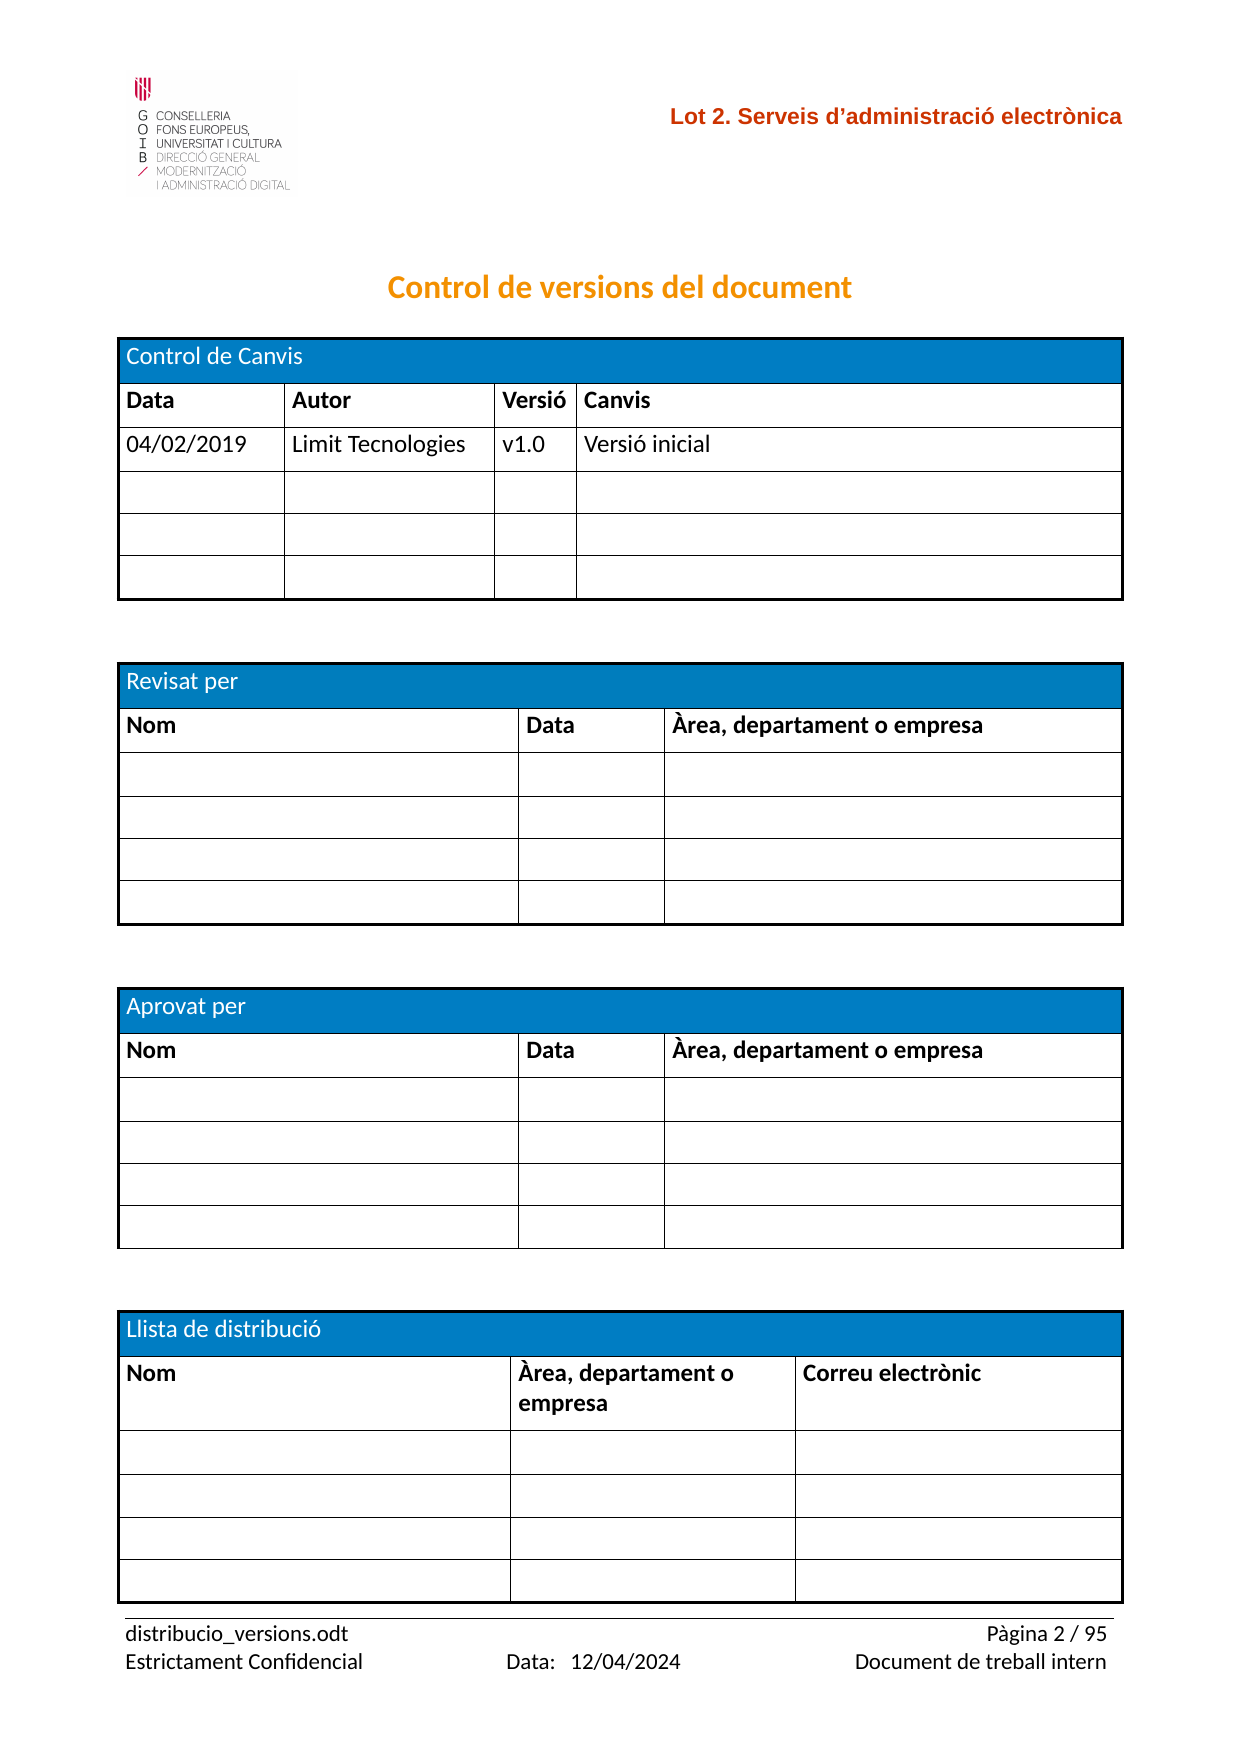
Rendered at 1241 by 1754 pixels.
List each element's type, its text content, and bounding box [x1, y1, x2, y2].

table_cell Autor [285, 384, 494, 427]
table_cell [120, 881, 518, 922]
table_cell [519, 839, 664, 880]
subtitle Control de versions del document [118, 266, 1122, 307]
table_cell Versió [495, 384, 576, 427]
table_cell [120, 556, 284, 597]
table_cell [120, 1164, 518, 1205]
table_cell [120, 1431, 510, 1474]
table_cell [796, 1518, 1121, 1559]
table_header Aprovat per [120, 990, 1121, 1033]
table_cell 04/02/2019 [120, 428, 284, 471]
table_cell Canvis [577, 384, 1121, 427]
table_cell [665, 797, 1121, 838]
table_cell [665, 1206, 1121, 1247]
table_cell [285, 556, 494, 597]
table_cell Correu electrònic [796, 1357, 1121, 1430]
table_cell [120, 1475, 510, 1517]
table_header Llista de distribució [120, 1313, 1121, 1356]
table_cell Data [519, 1034, 664, 1077]
table_cell [285, 514, 494, 555]
table_cell [519, 1078, 664, 1121]
table_cell [665, 1078, 1121, 1121]
table_cell [120, 839, 518, 880]
table_cell [796, 1431, 1121, 1474]
table_cell [120, 753, 518, 796]
table_cell [495, 472, 576, 513]
table_cell Nom [120, 1357, 510, 1430]
table_cell [495, 556, 576, 597]
table_cell [519, 881, 664, 922]
table_cell [511, 1475, 795, 1517]
table_cell Versió inicial [577, 428, 1121, 471]
table_cell [519, 1122, 664, 1163]
table_cell [796, 1560, 1121, 1601]
table_cell v1.0 [495, 428, 576, 471]
table_cell Àrea, departament o empresa [511, 1357, 795, 1430]
table_cell [519, 1206, 664, 1247]
table_cell Nom [120, 709, 518, 752]
table_cell [577, 514, 1121, 555]
picture [126, 70, 299, 197]
table_cell [120, 1122, 518, 1163]
table_cell [120, 514, 284, 555]
table_cell [120, 1078, 518, 1121]
table_cell [519, 753, 664, 796]
table_cell [665, 753, 1121, 796]
table_cell [495, 514, 576, 555]
table_cell [511, 1560, 795, 1601]
table_cell [120, 472, 284, 513]
table_cell [665, 1122, 1121, 1163]
table_cell Àrea, departament o empresa [665, 1034, 1121, 1077]
table_cell [120, 797, 518, 838]
table_cell Limit Tecnologies [285, 428, 494, 471]
table_cell Àrea, departament o empresa [665, 709, 1121, 752]
table_cell [519, 797, 664, 838]
table_cell [120, 1206, 518, 1247]
table_cell [511, 1518, 795, 1559]
table_cell [577, 472, 1121, 513]
table_cell [519, 1164, 664, 1205]
table_cell [665, 839, 1121, 880]
table_cell [796, 1475, 1121, 1517]
table_header Control de Canvis [120, 340, 1121, 383]
table_header Revisat per [120, 665, 1121, 708]
table_cell [120, 1518, 510, 1559]
table_cell [577, 556, 1121, 597]
table_cell Data [120, 384, 284, 427]
table_cell [511, 1431, 795, 1474]
table_cell [285, 472, 494, 513]
table_cell [665, 1164, 1121, 1205]
table_cell [665, 881, 1121, 922]
table_cell [120, 1560, 510, 1601]
table_cell Nom [120, 1034, 518, 1077]
table_cell Data [519, 709, 664, 752]
